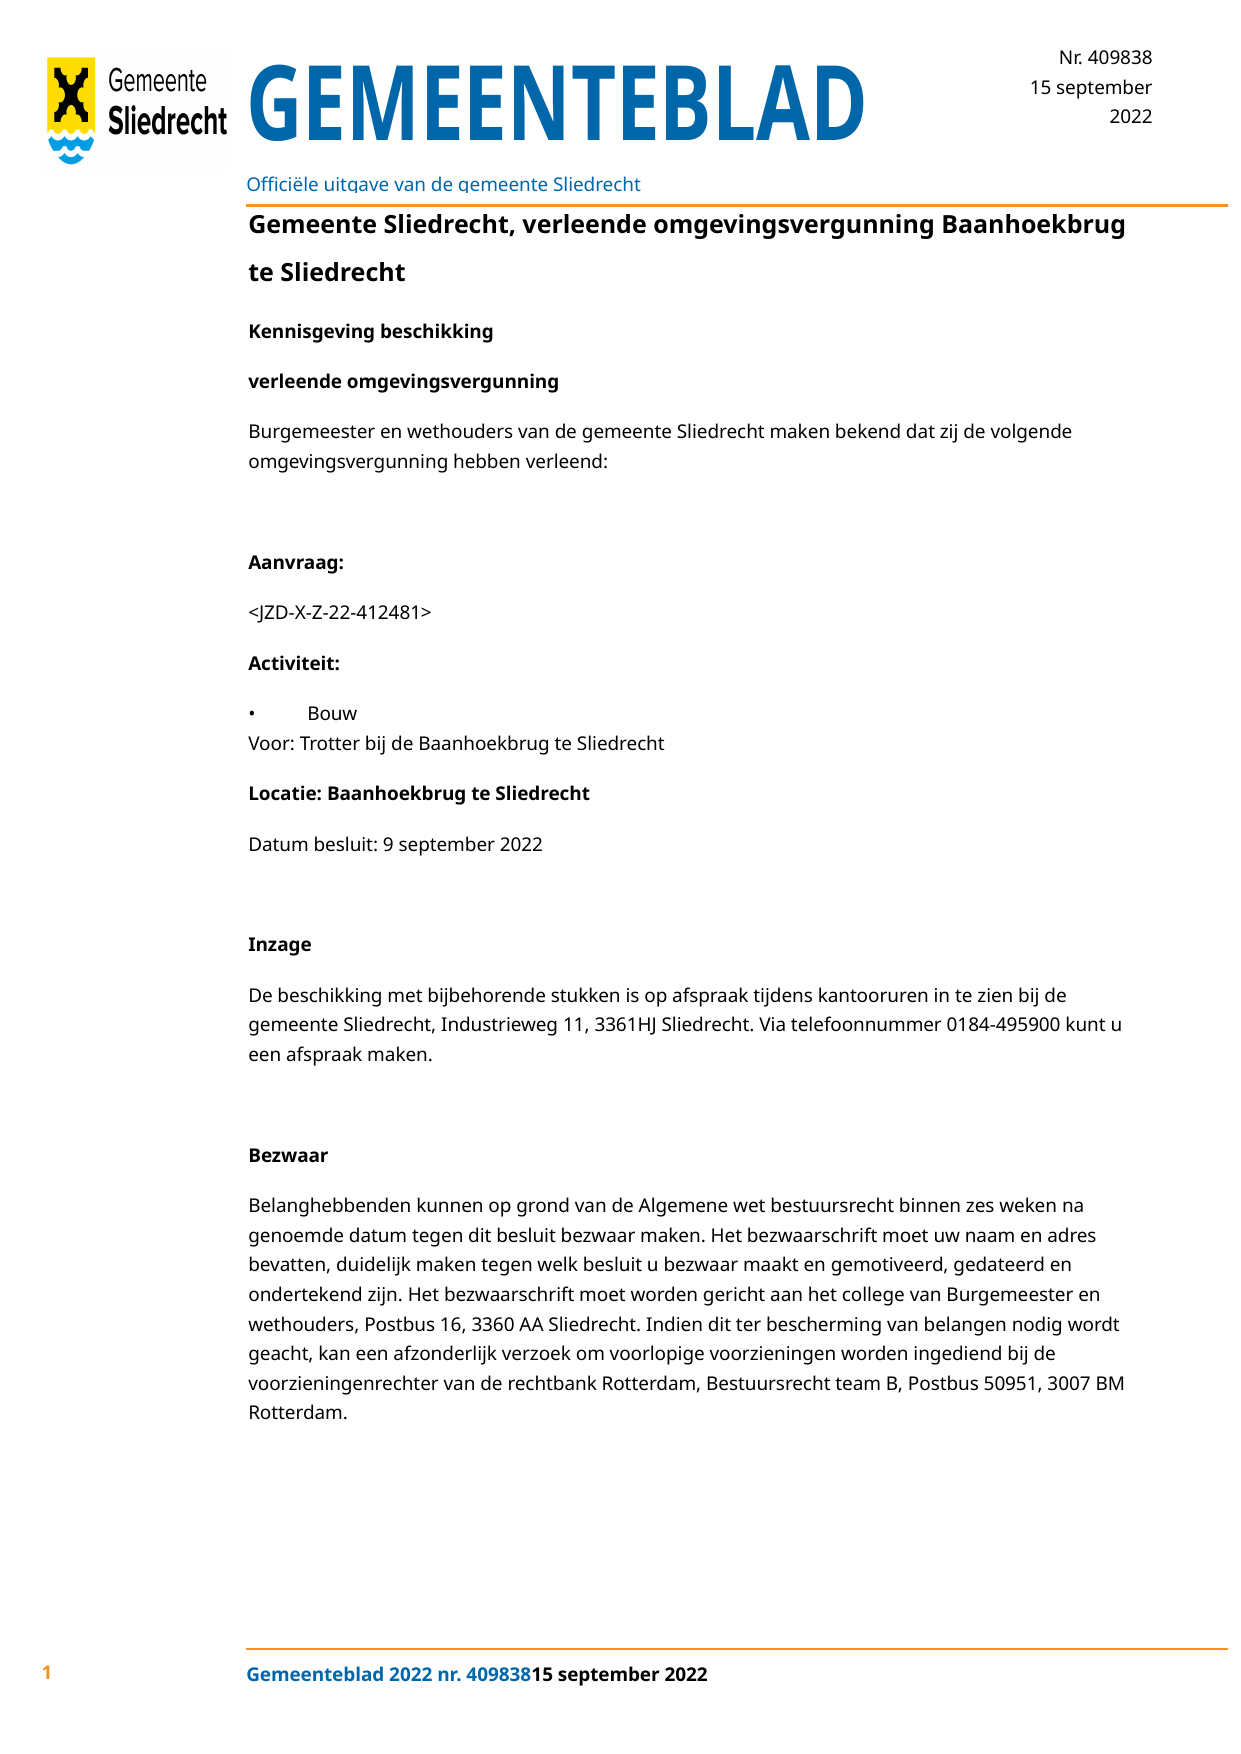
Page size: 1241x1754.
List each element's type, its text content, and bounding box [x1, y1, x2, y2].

text Activiteit: [248, 650, 1152, 676]
text Gemeente Sliedrecht, verleende omgevingsvergunning Baanhoekbrug te Sliedrecht [248, 207, 1152, 288]
text Kennisgeving beschikking [248, 318, 1152, 344]
list Bouw [248, 700, 1152, 726]
text Burgemeester en wethouders van de gemeente Sliedrecht maken bekend dat zij de volgende omgevingsvergunning hebben verleend: [248, 419, 1152, 474]
text Datum besluit: 9 september 2022 [248, 831, 1152, 857]
text Locatie: Baanhoekbrug te Sliedrecht [248, 780, 1152, 806]
text Voor: Trotter bij de Baanhoekbrug te Sliedrecht [248, 730, 1152, 756]
text Aanvraag: [248, 549, 1152, 575]
text De beschikking met bijbehorende stukken is op afspraak tijdens kantooruren in te zien bij de gemeente Sliedrecht, Industrieweg 11, 3361HJ Sliedrecht. Via telefoonnummer 0184-495900 kunt u een afspraak maken. [248, 982, 1152, 1067]
text <JZD-X-Z-22-412481> [248, 599, 1152, 625]
text Bezwaar [248, 1142, 1152, 1168]
text Inzage [248, 932, 1152, 957]
text verleende omgevingsvergunning [248, 368, 1152, 394]
text Belanghebbenden kunnen op grond van de Algemene wet bestuursrecht binnen zes weken na genoemde datum tegen dit besluit bezwaar maken. Het bezwaarschrift moet uw naam en adres bevatten, duidelijk maken tegen welk besluit u bezwaar maakt en gemotiveerd, gedateerd en ondertekend zijn. Het bezwaarschrift moet worden gericht aan het college van Burgemeester en wethouders, Postbus 16, 3360 AA Sliedrecht. Indien dit ter bescherming van belangen nodig wordt geacht, kan een afzonderlijk verzoek om voorlopige voorzieningen worden ingediend bij de voorzieningenrechter van de rechtbank Rotterdam, Bestuursrecht team B, Postbus 50951, 3007 BM Rotterdam. [248, 1192, 1152, 1425]
picture [41, 47, 231, 172]
